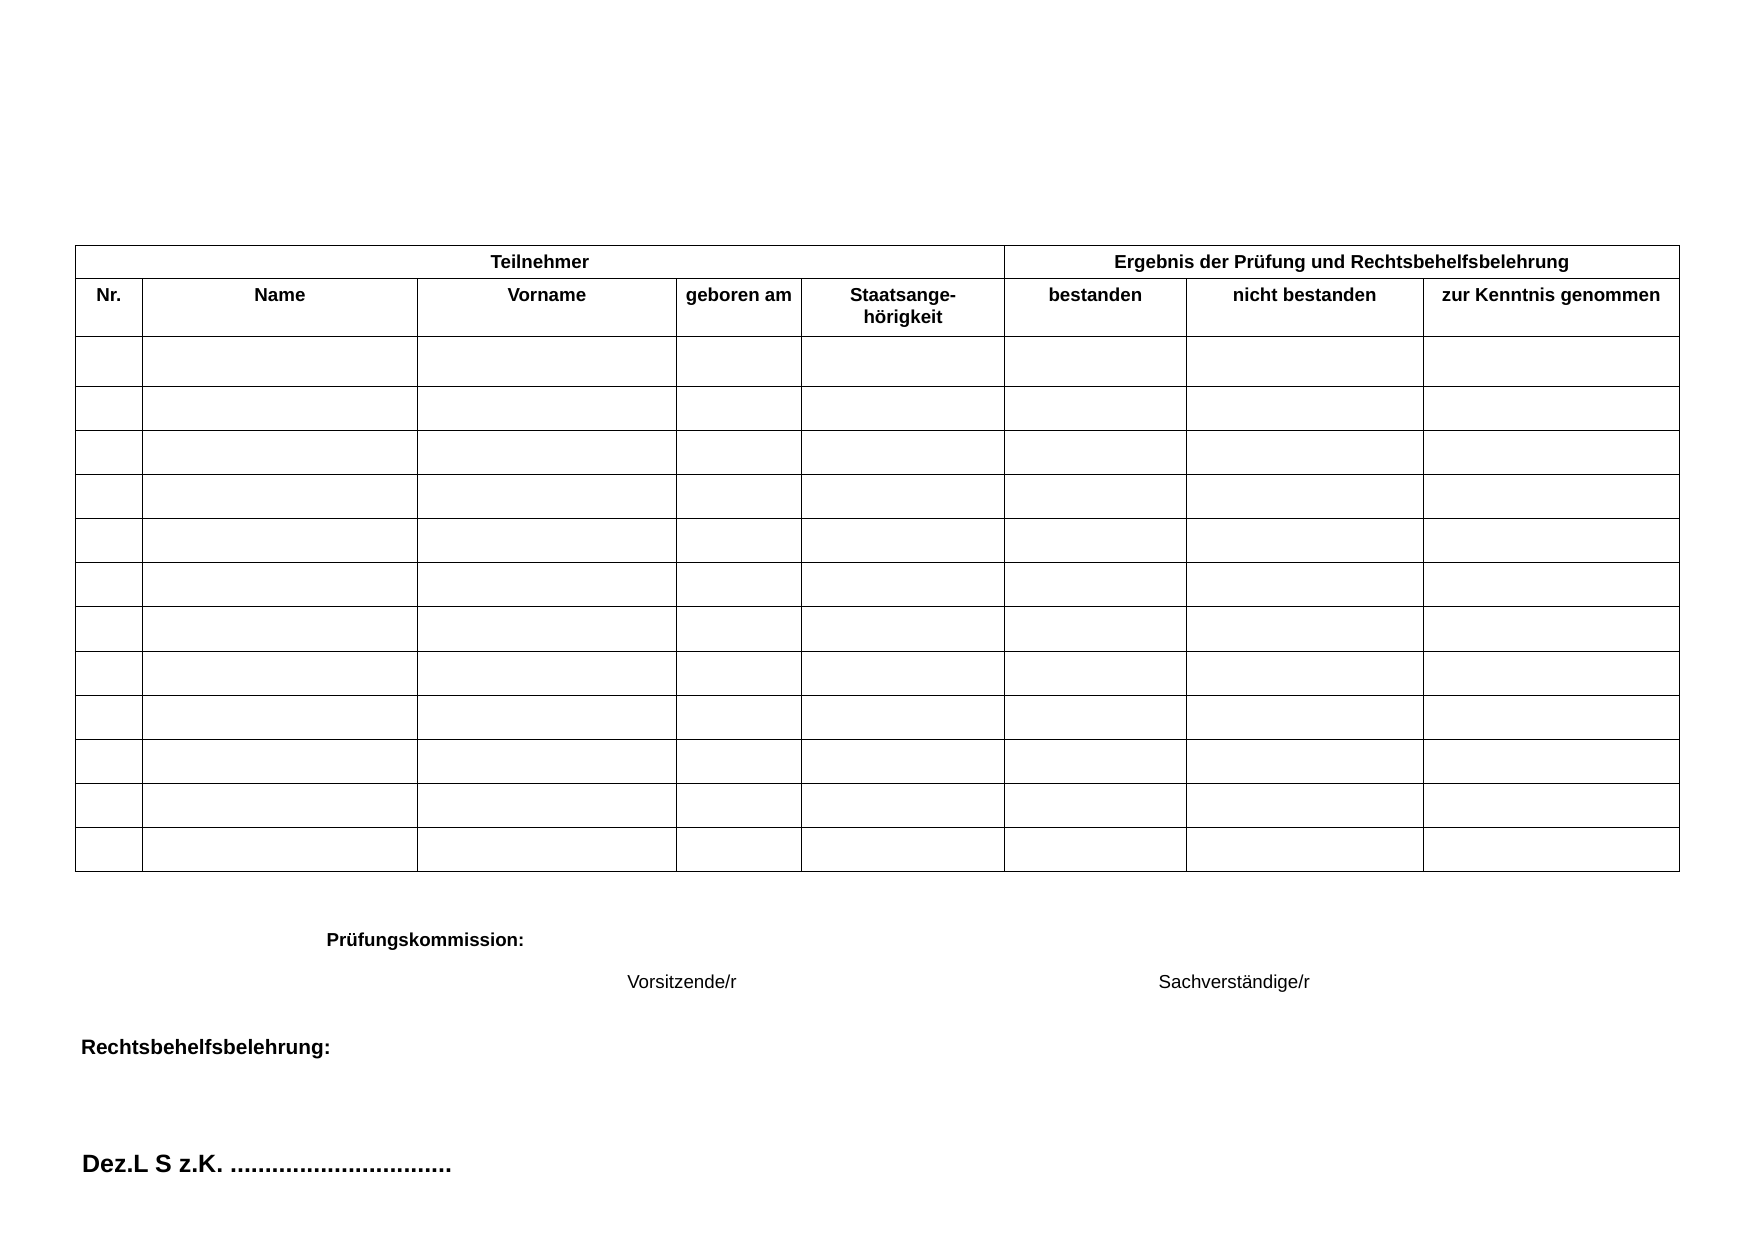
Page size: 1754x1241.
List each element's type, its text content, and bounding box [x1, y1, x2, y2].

table_cell [76, 740, 142, 783]
table_cell [321, 966, 616, 999]
table_cell [802, 519, 1004, 562]
table_cell [1187, 431, 1423, 474]
table_cell [1187, 387, 1423, 430]
table_header Prüfungskommission: [321, 913, 616, 966]
table_cell [418, 828, 676, 871]
table_cell [677, 607, 801, 651]
table_cell [1005, 740, 1186, 783]
table_cell [677, 431, 801, 474]
text Dez.L S z.K. ................................ [75, 1149, 1679, 1178]
table_cell [143, 519, 417, 562]
table_cell [418, 740, 676, 783]
table_cell [802, 696, 1004, 739]
table_cell [802, 607, 1004, 651]
table_cell geboren am [677, 279, 801, 336]
table_cell Sachverständige/r [1148, 966, 1679, 999]
table_cell [418, 696, 676, 739]
table_cell [1424, 563, 1679, 606]
table_cell [1424, 337, 1679, 386]
text Rechtsbehelfsbelehrung: [75, 1035, 1679, 1059]
table_cell [1424, 652, 1679, 695]
table_cell [76, 337, 142, 386]
table_cell [677, 337, 801, 386]
table_cell [418, 431, 676, 474]
table_cell [802, 828, 1004, 871]
table_cell [143, 607, 417, 651]
table_cell [1424, 784, 1679, 827]
table_cell [418, 652, 676, 695]
table_cell zur Kenntnis genommen [1424, 279, 1679, 336]
table_cell [802, 387, 1004, 430]
table_cell [677, 740, 801, 783]
table_cell [802, 431, 1004, 474]
table_cell Vorsitzende/r [616, 966, 1147, 999]
table_cell bestanden [1005, 279, 1186, 336]
table_cell [1005, 519, 1186, 562]
table_cell [1005, 828, 1186, 871]
table_cell [143, 652, 417, 695]
table_cell [677, 475, 801, 518]
table_cell [418, 475, 676, 518]
table_cell [143, 387, 417, 430]
table_cell [76, 784, 142, 827]
table_cell [76, 431, 142, 474]
table_cell [1187, 696, 1423, 739]
table_cell [1187, 784, 1423, 827]
table_cell [1187, 519, 1423, 562]
table_cell [802, 740, 1004, 783]
table_cell [418, 519, 676, 562]
table_cell [677, 652, 801, 695]
table_cell [1005, 475, 1186, 518]
table_cell [1424, 519, 1679, 562]
table_header Ergebnis der Prüfung und Rechtsbehelfsbelehrung [1005, 246, 1679, 278]
table_cell [1187, 652, 1423, 695]
table_cell Vorname [418, 279, 676, 336]
table_cell [1187, 563, 1423, 606]
table_cell [1424, 607, 1679, 651]
table_cell [1005, 563, 1186, 606]
table_header [616, 913, 1147, 966]
table_cell [143, 475, 417, 518]
table_cell [143, 828, 417, 871]
table_cell [677, 696, 801, 739]
table_cell [1424, 431, 1679, 474]
table_cell Name [143, 279, 417, 336]
table_cell [1005, 696, 1186, 739]
table_cell [677, 519, 801, 562]
table_cell [143, 784, 417, 827]
table_cell [418, 387, 676, 430]
table_cell [802, 784, 1004, 827]
table_cell [143, 740, 417, 783]
table_cell [76, 387, 142, 430]
table_cell [76, 519, 142, 562]
table_cell [143, 431, 417, 474]
table_cell [76, 652, 142, 695]
table_cell [1187, 828, 1423, 871]
table_cell [677, 828, 801, 871]
table_cell [802, 337, 1004, 386]
table_cell [143, 696, 417, 739]
table_cell [76, 563, 142, 606]
table_cell [418, 784, 676, 827]
table_cell [677, 387, 801, 430]
table_cell [76, 696, 142, 739]
table_cell [418, 337, 676, 386]
table_cell [1005, 652, 1186, 695]
table_cell [76, 607, 142, 651]
table_cell [1005, 387, 1186, 430]
table_cell Nr. [76, 279, 142, 336]
table_cell Staatsange- hörigkeit [802, 279, 1004, 336]
table_cell [1424, 740, 1679, 783]
table_cell [1424, 828, 1679, 871]
table_cell [1005, 607, 1186, 651]
table_cell [143, 563, 417, 606]
table_cell [1005, 431, 1186, 474]
table_cell [677, 784, 801, 827]
table_cell [1187, 337, 1423, 386]
table_cell [143, 337, 417, 386]
table_cell [76, 828, 142, 871]
table_header Teilnehmer [76, 246, 1004, 278]
table_cell [802, 652, 1004, 695]
table_cell [1424, 475, 1679, 518]
table_cell [1187, 740, 1423, 783]
table_cell [1187, 475, 1423, 518]
table_header [1148, 913, 1679, 966]
table_cell [1424, 387, 1679, 430]
table_cell [418, 607, 676, 651]
table_cell [1005, 337, 1186, 386]
table_cell [677, 563, 801, 606]
table_cell [802, 475, 1004, 518]
table_cell [1187, 607, 1423, 651]
table_cell [418, 563, 676, 606]
table_cell nicht bestanden [1187, 279, 1423, 336]
table_cell [1005, 784, 1186, 827]
table_cell [1424, 696, 1679, 739]
table_cell [76, 475, 142, 518]
table_cell [802, 563, 1004, 606]
